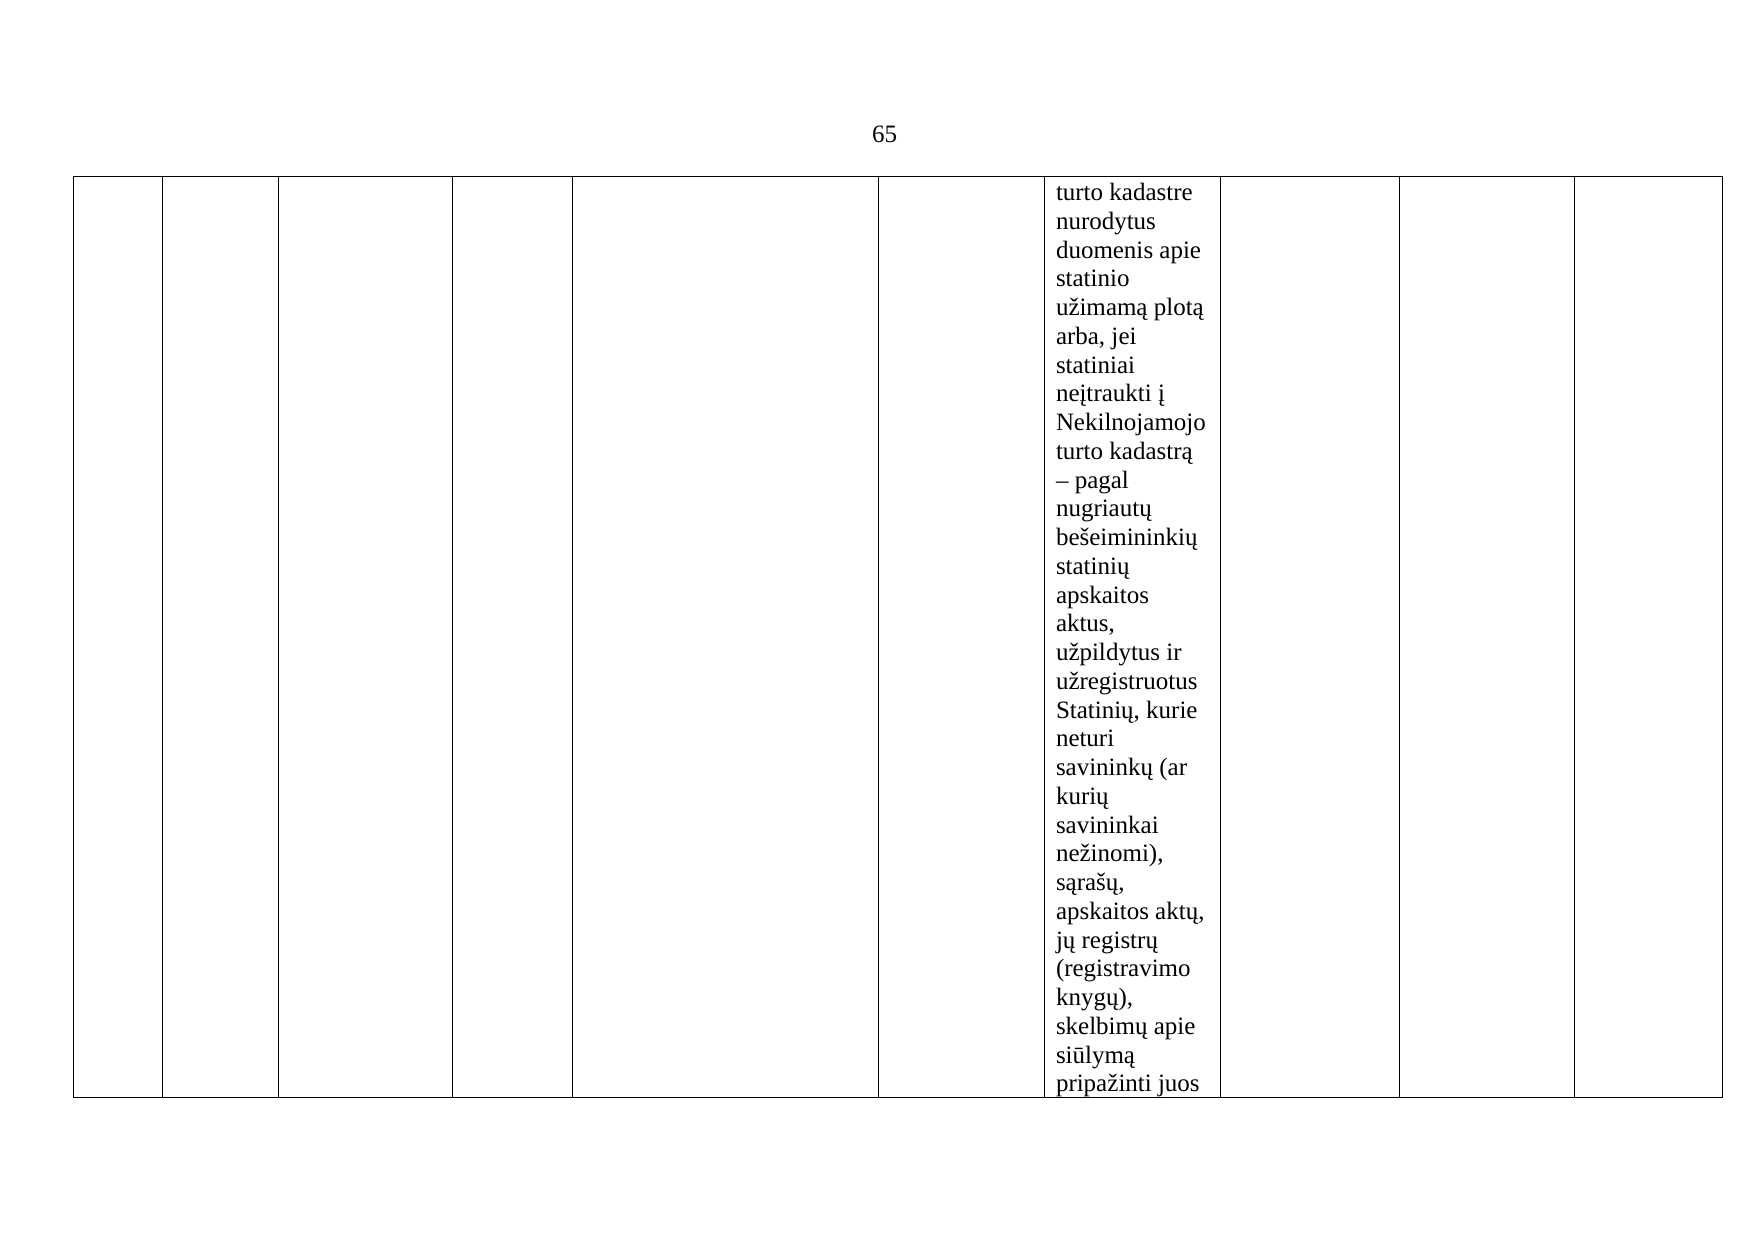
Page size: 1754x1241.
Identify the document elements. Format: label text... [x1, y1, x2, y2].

table_cell [1400, 177, 1574, 1097]
table_cell [1221, 177, 1399, 1097]
table_cell turto kadastre nurodytus duomenis apie statinio užimamą plotą arba, jei statiniai neįtraukti į Nekilnojamojo turto kadastrą – pagal nugriautų bešeimininkių statinių apskaitos aktus, užpildytus ir užregistruotus Statinių, kurie neturi savininkų (ar kurių savininkai nežinomi), sąrašų, apskaitos aktų, jų registrų (registravimo knygų), skelbimų apie siūlymą pripažinti juos [1045, 177, 1220, 1097]
table_cell [879, 177, 1044, 1097]
table_cell [1723, 176, 1728, 1097]
table_cell [163, 177, 278, 1097]
table_cell [1575, 177, 1722, 1097]
table_cell [74, 177, 162, 1097]
table_cell [279, 177, 452, 1097]
table_cell [573, 177, 878, 1097]
table_cell [453, 177, 572, 1097]
